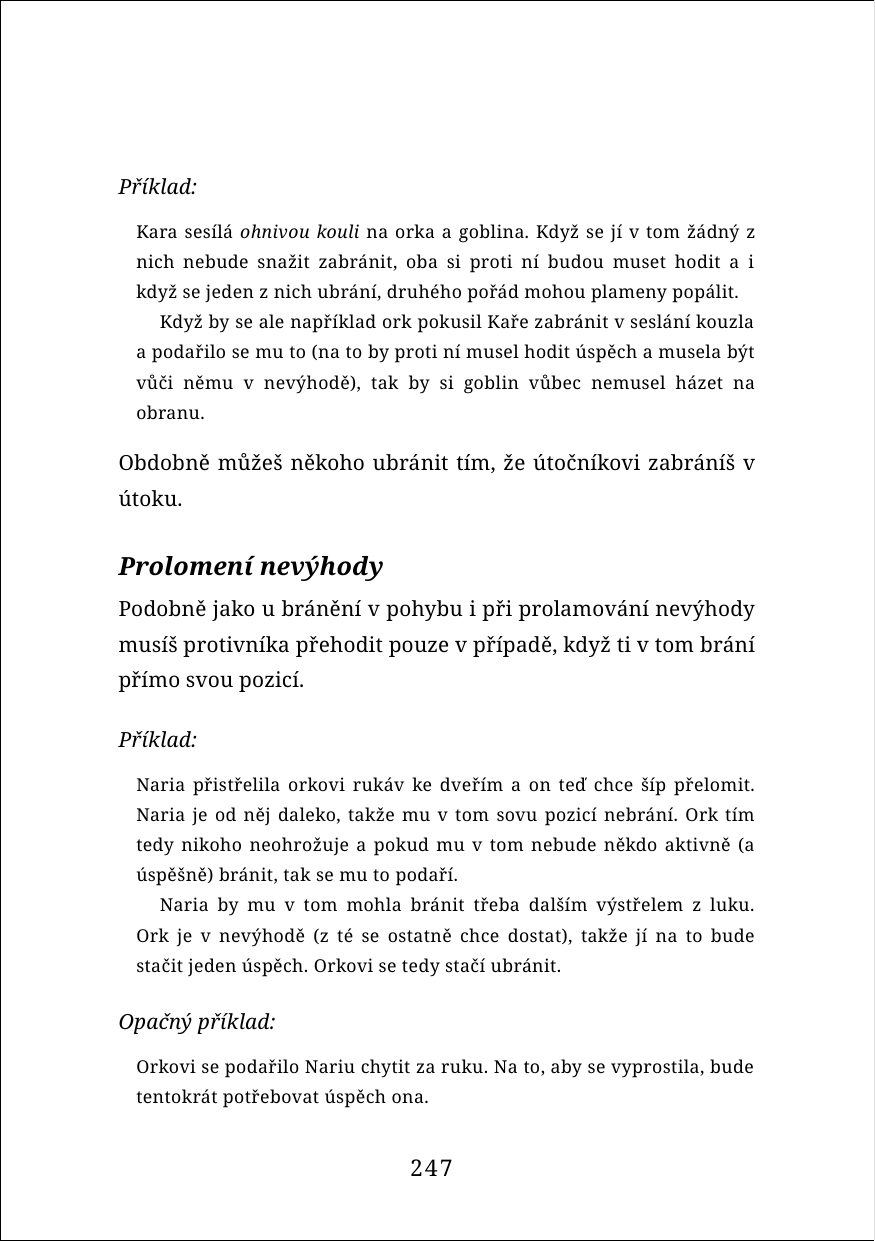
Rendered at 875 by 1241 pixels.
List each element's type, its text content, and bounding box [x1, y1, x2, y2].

text Orkovi se podařilo Nariu chytit za ruku. Na to, aby se vyprostila, bude tentokrát potřebovat úspěch ona. [136, 1054, 756, 1109]
text Obdobně můžeš někoho ubránit tím, že útočníkovi zabráníš v útoku. [118, 448, 756, 512]
text Opačný příklad: [118, 1007, 756, 1036]
text Podobně jako u bránění v pohybu i při prolamování nevýhody musíš protivníka přehodit pouze v případě, když ti v tom brání přímo svou pozicí. [118, 594, 756, 694]
text Kara sesílá ohnivou kouli na orka a goblina. Když se jí v tom žádný z nich nebude snažit zabránit, oba si proti ní budou muset hodit a i když se jeden z nich ubrání, druhého pořád mohou plameny popálit. Když by se ale například ork pokusil Kaře zabránit v seslání kouzla a podařilo se mu to (na to by proti ní musel hodit úspěch a musela být vůči němu v nevýhodě), tak by si goblin vůbec nemusel házet na obranu. [136, 219, 756, 424]
text Příklad: [118, 172, 756, 200]
subtitle Prolomení nevýhody [118, 549, 756, 583]
text Naria přistřelila orkovi rukáv ke dveřím a on teď chce šíp přelomit. Naria je od něj daleko, takže mu v tom sovu pozicí nebrání. Ork tím tedy nikoho neohrožuje a pokud mu v tom nebude někdo aktivně (a úspěšně) bránit, tak se mu to podaří. Naria by mu v tom mohla bránit třeba dalším výstřelem z luku. Ork je v nevýhodě (z té se ostatně chce dostat), takže jí na to bude stačit jeden úspěch. Orkovi se tedy stačí ubránit. [136, 772, 756, 977]
text Příklad: [118, 725, 756, 753]
